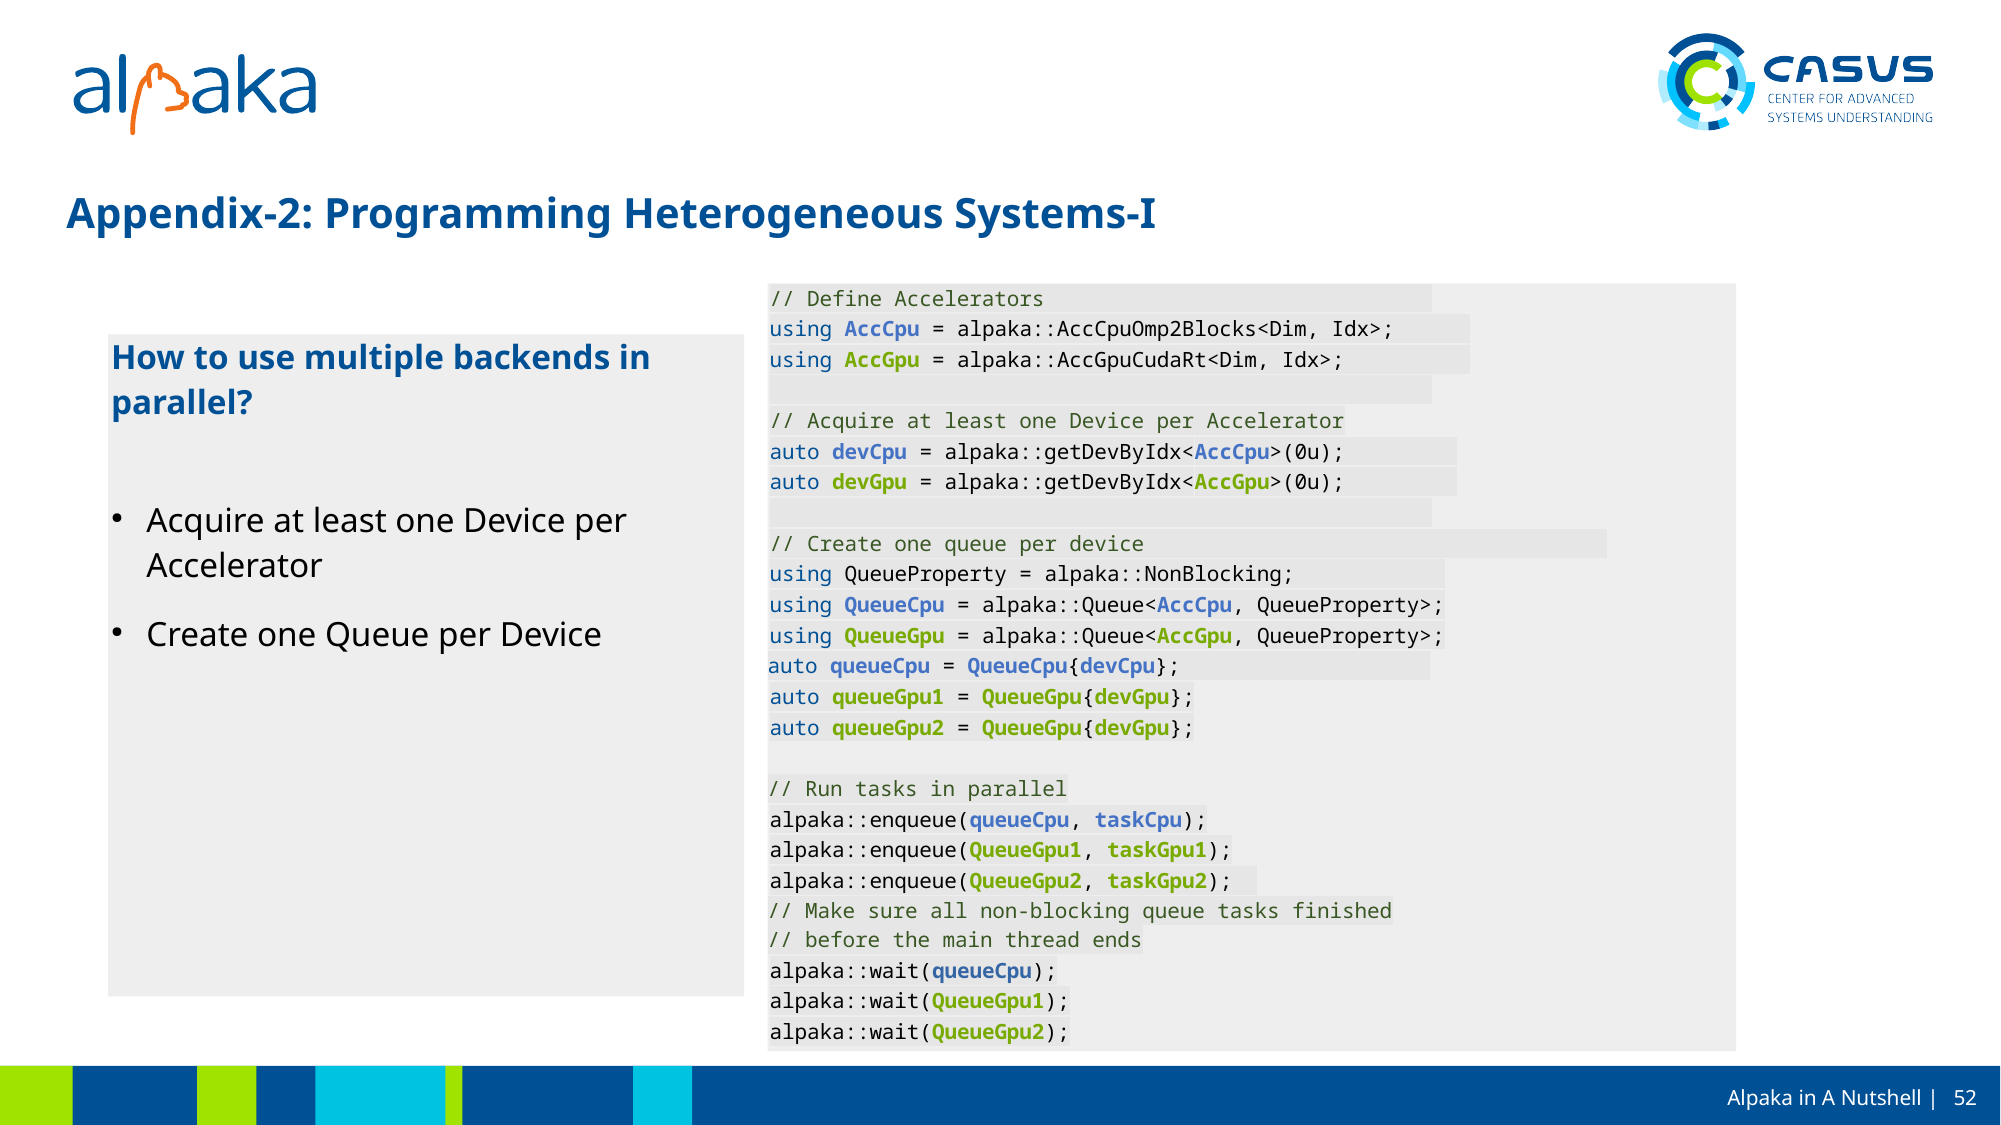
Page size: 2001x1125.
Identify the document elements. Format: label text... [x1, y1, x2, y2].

list // Define Accelerators using AccCpu = alpaka::AccCpuOmp2Blocks<Dim, Idx>; using AccGpu = alpaka::AccGpuCudaRt<Dim, Idx>; // Acquire at least one Device per Accelerator auto devCpu = alpaka::getDevByIdx<AccCpu>(0u); auto devGpu = alpaka::getDevByIdx<AccGpu>(0u); // Create one queue per device using QueueProperty = alpaka::NonBlocking; using QueueCpu = alpaka::Queue<AccCpu, QueueProperty>; using QueueGpu = alpaka::Queue<AccGpu, QueueProperty>; auto queueCpu = QueueCpu{devCpu}; auto queueGpu1 = QueueGpu{devGpu}; auto queueGpu2 = QueueGpu{devGpu}; // Run tasks in parallel alpaka::enqueue(queueCpu, taskCpu); alpaka::enqueue(QueueGpu1, taskGpu1); alpaka::enqueue(QueueGpu2, taskGpu2); // Make sure all non-blocking queue tasks finished // before the main thread ends alpaka::wait(queueCpu); alpaka::wait(QueueGpu1); alpaka::wait(QueueGpu2); [767, 283, 1737, 1052]
list How to use multiple backends in parallel? Acquire at least one Device per Accelerator Create one Queue per Device [108, 334, 745, 997]
picture [72, 53, 317, 136]
title Appendix-2: Programming Heterogeneous Systems-I [55, 177, 1603, 246]
picture [1658, 33, 1933, 131]
